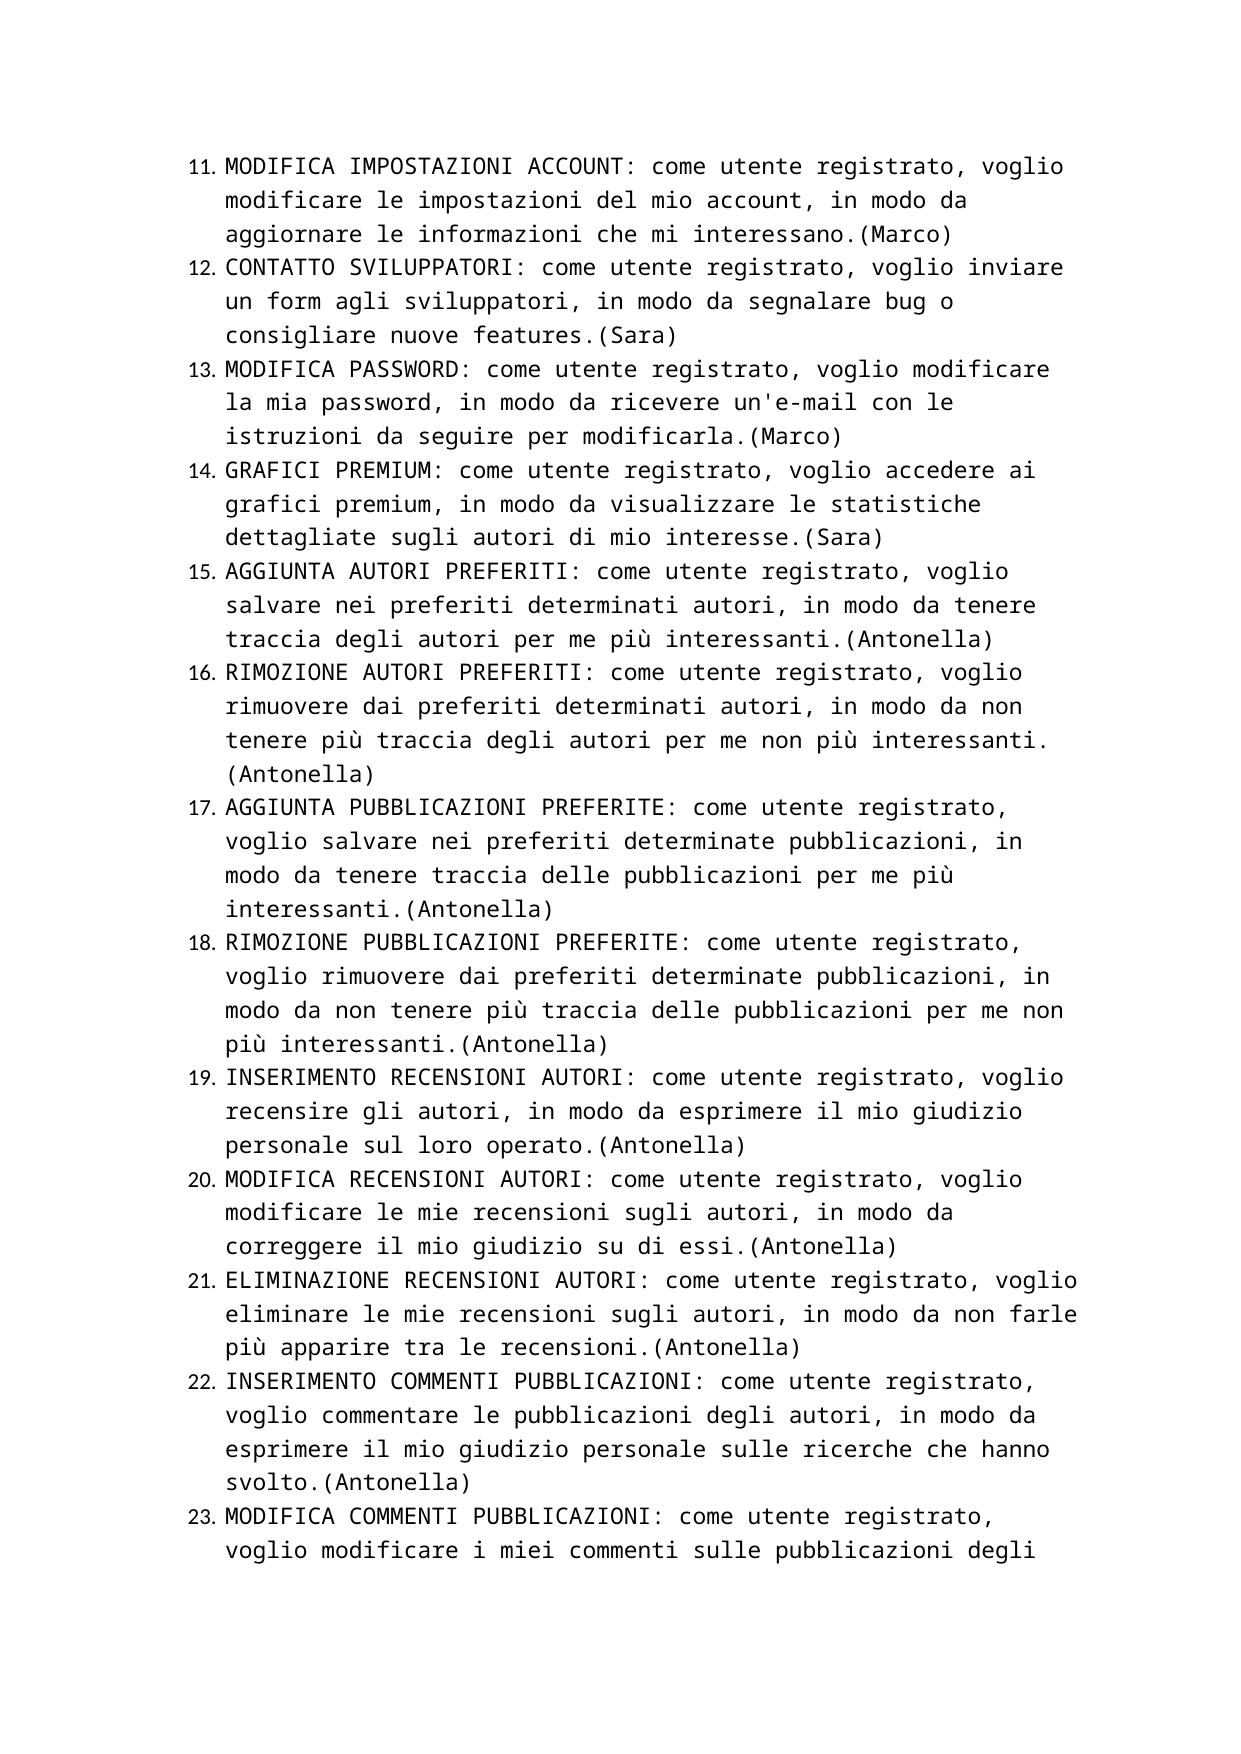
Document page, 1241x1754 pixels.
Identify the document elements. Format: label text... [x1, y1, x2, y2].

list CONTATTO SVILUPPATORI: come utente registrato, voglio inviare un form agli sviluppatori, in modo da segnalare bug o consigliare nuove features.(Sara) [187, 251, 1090, 350]
list AGGIUNTA AUTORI PREFERITI: come utente registrato, voglio salvare nei preferiti determinati autori, in modo da tenere traccia degli autori per me più interessanti.(Antonella) [187, 555, 1090, 654]
list MODIFICA IMPOSTAZIONI ACCOUNT: come utente registrato, voglio modificare le impostazioni del mio account, in modo da aggiornare le informazioni che mi interessano.(Marco) [187, 150, 1090, 249]
list ELIMINAZIONE RECENSIONI AUTORI: come utente registrato, voglio eliminare le mie recensioni sugli autori, in modo da non farle più apparire tra le recensioni.(Antonella) [187, 1264, 1090, 1362]
list RIMOZIONE AUTORI PREFERITI: come utente registrato, voglio rimuovere dai preferiti determinati autori, in modo da non tenere più traccia degli autori per me non più interessanti.(Antonella) [187, 656, 1090, 789]
list AGGIUNTA PUBBLICAZIONI PREFERITE: come utente registrato, voglio salvare nei preferiti determinate pubblicazioni, in modo da tenere traccia delle pubblicazioni per me più interessanti.(Antonella) [187, 791, 1090, 924]
list MODIFICA COMMENTI PUBBLICAZIONI: come utente registrato, voglio modificare i miei commenti sulle pubblicazioni degli [187, 1500, 1090, 1565]
list INSERIMENTO RECENSIONI AUTORI: come utente registrato, voglio recensire gli autori, in modo da esprimere il mio giudizio personale sul loro operato.(Antonella) [187, 1061, 1090, 1160]
list GRAFICI PREMIUM: come utente registrato, voglio accedere ai grafici premium, in modo da visualizzare le statistiche dettagliate sugli autori di mio interesse.(Sara) [187, 454, 1090, 552]
list RIMOZIONE PUBBLICAZIONI PREFERITE: come utente registrato, voglio rimuovere dai preferiti determinate pubblicazioni, in modo da non tenere più traccia delle pubblicazioni per me non più interessanti.(Antonella) [187, 926, 1090, 1059]
list MODIFICA RECENSIONI AUTORI: come utente registrato, voglio modificare le mie recensioni sugli autori, in modo da correggere il mio giudizio su di essi.(Antonella) [187, 1162, 1090, 1261]
list MODIFICA PASSWORD: come utente registrato, voglio modificare la mia password, in modo da ricevere un'e-mail con le istruzioni da seguire per modificarla.(Marco) [187, 352, 1090, 451]
list INSERIMENTO COMMENTI PUBBLICAZIONI: come utente registrato, voglio commentare le pubblicazioni degli autori, in modo da esprimere il mio giudizio personale sulle ricerche che hanno svolto.(Antonella) [187, 1365, 1090, 1497]
